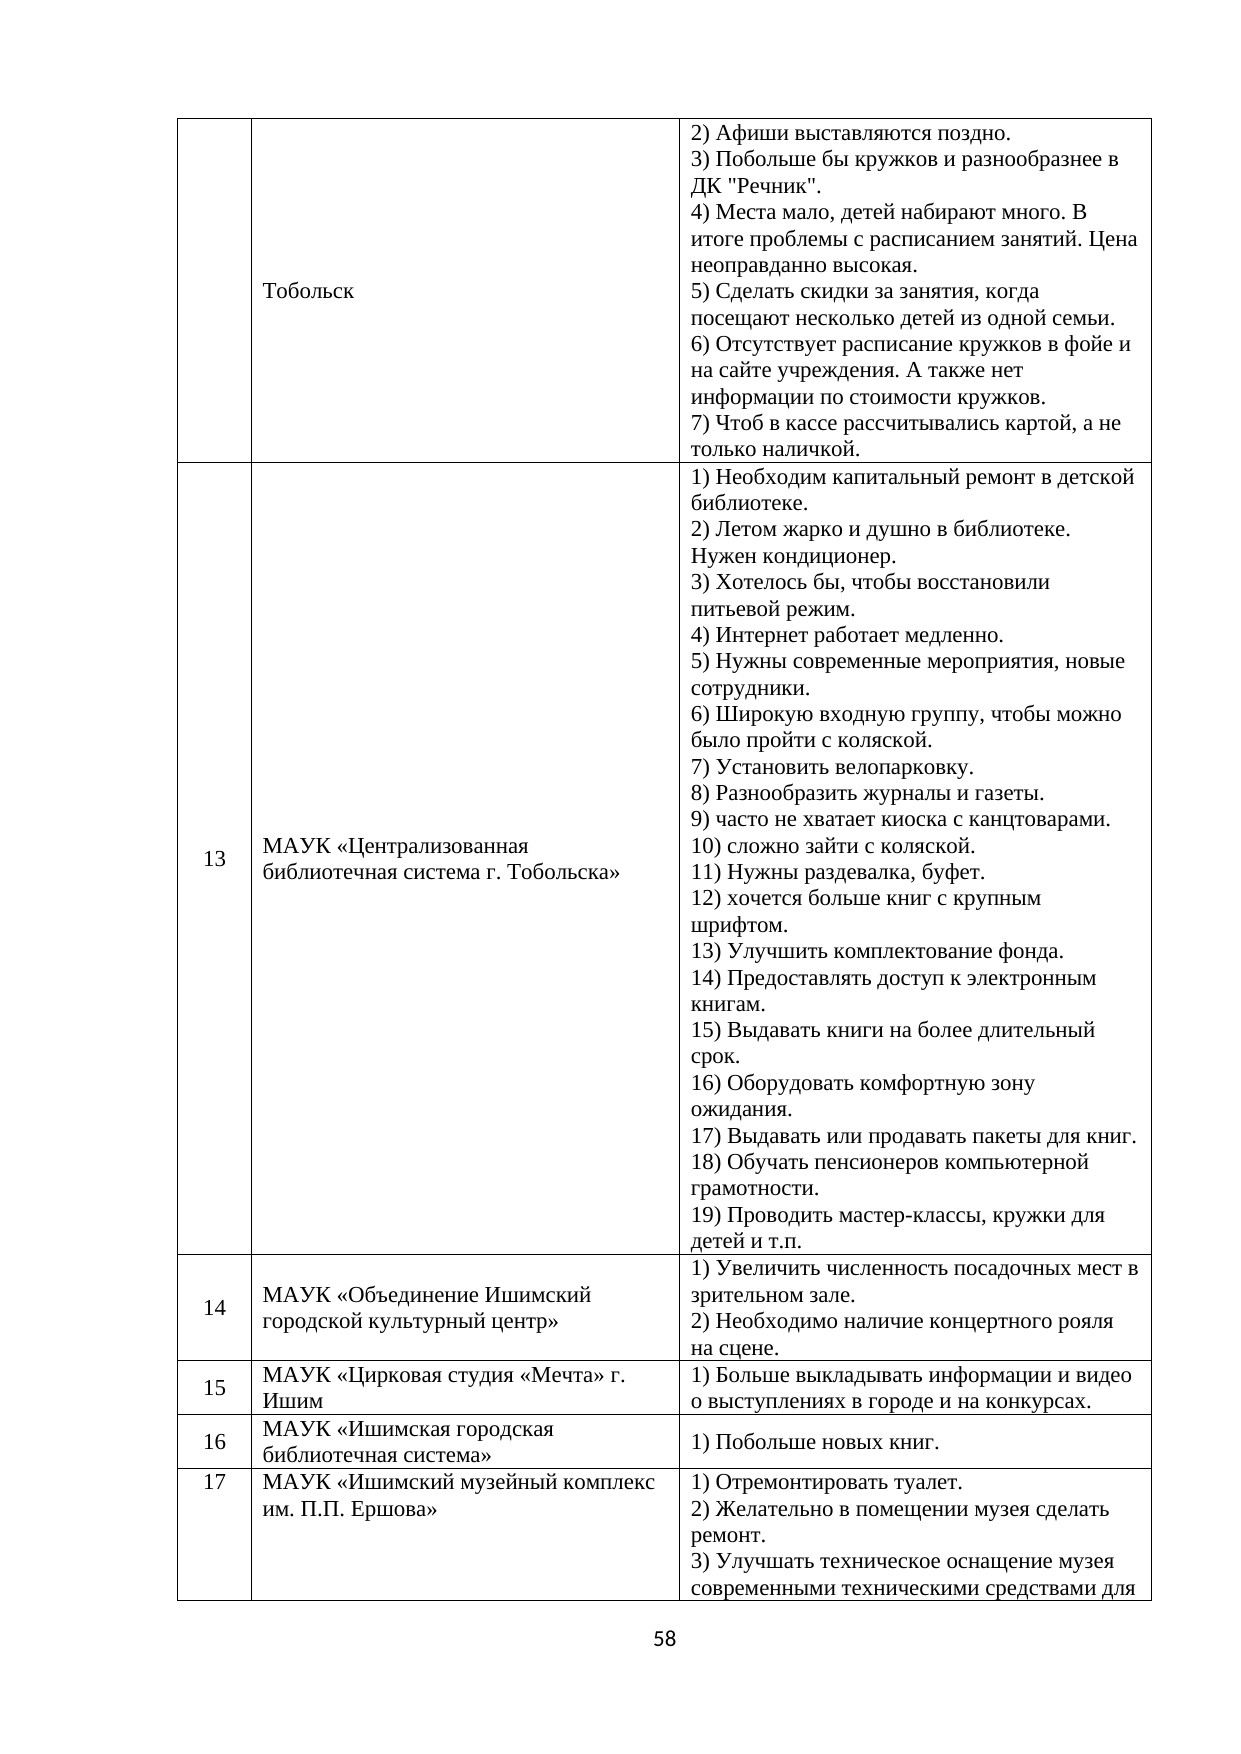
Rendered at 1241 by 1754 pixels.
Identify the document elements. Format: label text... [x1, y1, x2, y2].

table_cell 14 [178, 1255, 251, 1360]
table_cell 13 [178, 463, 251, 1253]
table_cell Тобольск [252, 119, 679, 462]
table_cell 2) Афиши выставляются поздно. 3) Побольше бы кружков и разнообразнее в ДК "Речник". 4) Места мало, детей набирают много. В итоге проблемы с расписанием занятий. Цена неоправданно высокая. 5) Сделать скидки за занятия, когда посещают несколько детей из одной семьи. 6) Отсутствует расписание кружков в фойе и на сайте учреждения. А также нет информации по стоимости кружков. 7) Чтоб в кассе рассчитывались картой, а не только наличкой. [680, 119, 1151, 462]
table_cell 15 [178, 1361, 251, 1414]
table_cell МАУК «Цирковая студия «Мечта» г. Ишим [252, 1361, 679, 1414]
table_cell МАУК «Централизованная библиотечная система г. Тобольска» [252, 463, 679, 1253]
table_cell 1) Необходим капитальный ремонт в детской библиотеке. 2) Летом жарко и душно в библиотеке. Нужен кондиционер. 3) Хотелось бы, чтобы восстановили питьевой режим. 4) Интернет работает медленно. 5) Нужны современные мероприятия, новые сотрудники. 6) Широкую входную группу, чтобы можно было пройти с коляской. 7) Установить велопарковку. 8) Разнообразить журналы и газеты. 9) часто не хватает киоска с канцтоварами. 10) сложно зайти с коляской. 11) Нужны раздевалка, буфет. 12) хочется больше книг с крупным шрифтом. 13) Улучшить комплектование фонда. 14) Предоставлять доступ к электронным книгам. 15) Выдавать книги на более длительный срок. 16) Оборудовать комфортную зону ожидания. 17) Выдавать или продавать пакеты для книг. 18) Обучать пенсионеров компьютерной грамотности. 19) Проводить мастер-классы, кружки для детей и т.п. [680, 463, 1151, 1253]
table_cell 1) Отремонтировать туалет. 2) Желательно в помещении музея сделать ремонт. 3) Улучшать техническое оснащение музея современными техническими средствами для [680, 1469, 1151, 1600]
table_cell 17 [178, 1469, 251, 1600]
table_cell МАУК «Объединение Ишимский городской культурный центр» [252, 1255, 679, 1360]
table_cell [178, 119, 251, 462]
table_cell 1) Больше выкладывать информации и видео о выступлениях в городе и на конкурсах. [680, 1361, 1151, 1414]
table_cell МАУК «Ишимская городская библиотечная система» [252, 1415, 679, 1467]
table_cell МАУК «Ишимский музейный комплекс им. П.П. Ершова» [252, 1469, 679, 1600]
table_cell 1) Увеличить численность посадочных мест в зрительном зале. 2) Необходимо наличие концертного рояля на сцене. [680, 1255, 1151, 1360]
table_cell 16 [178, 1415, 251, 1467]
table_cell 1) Побольше новых книг. [680, 1415, 1151, 1467]
